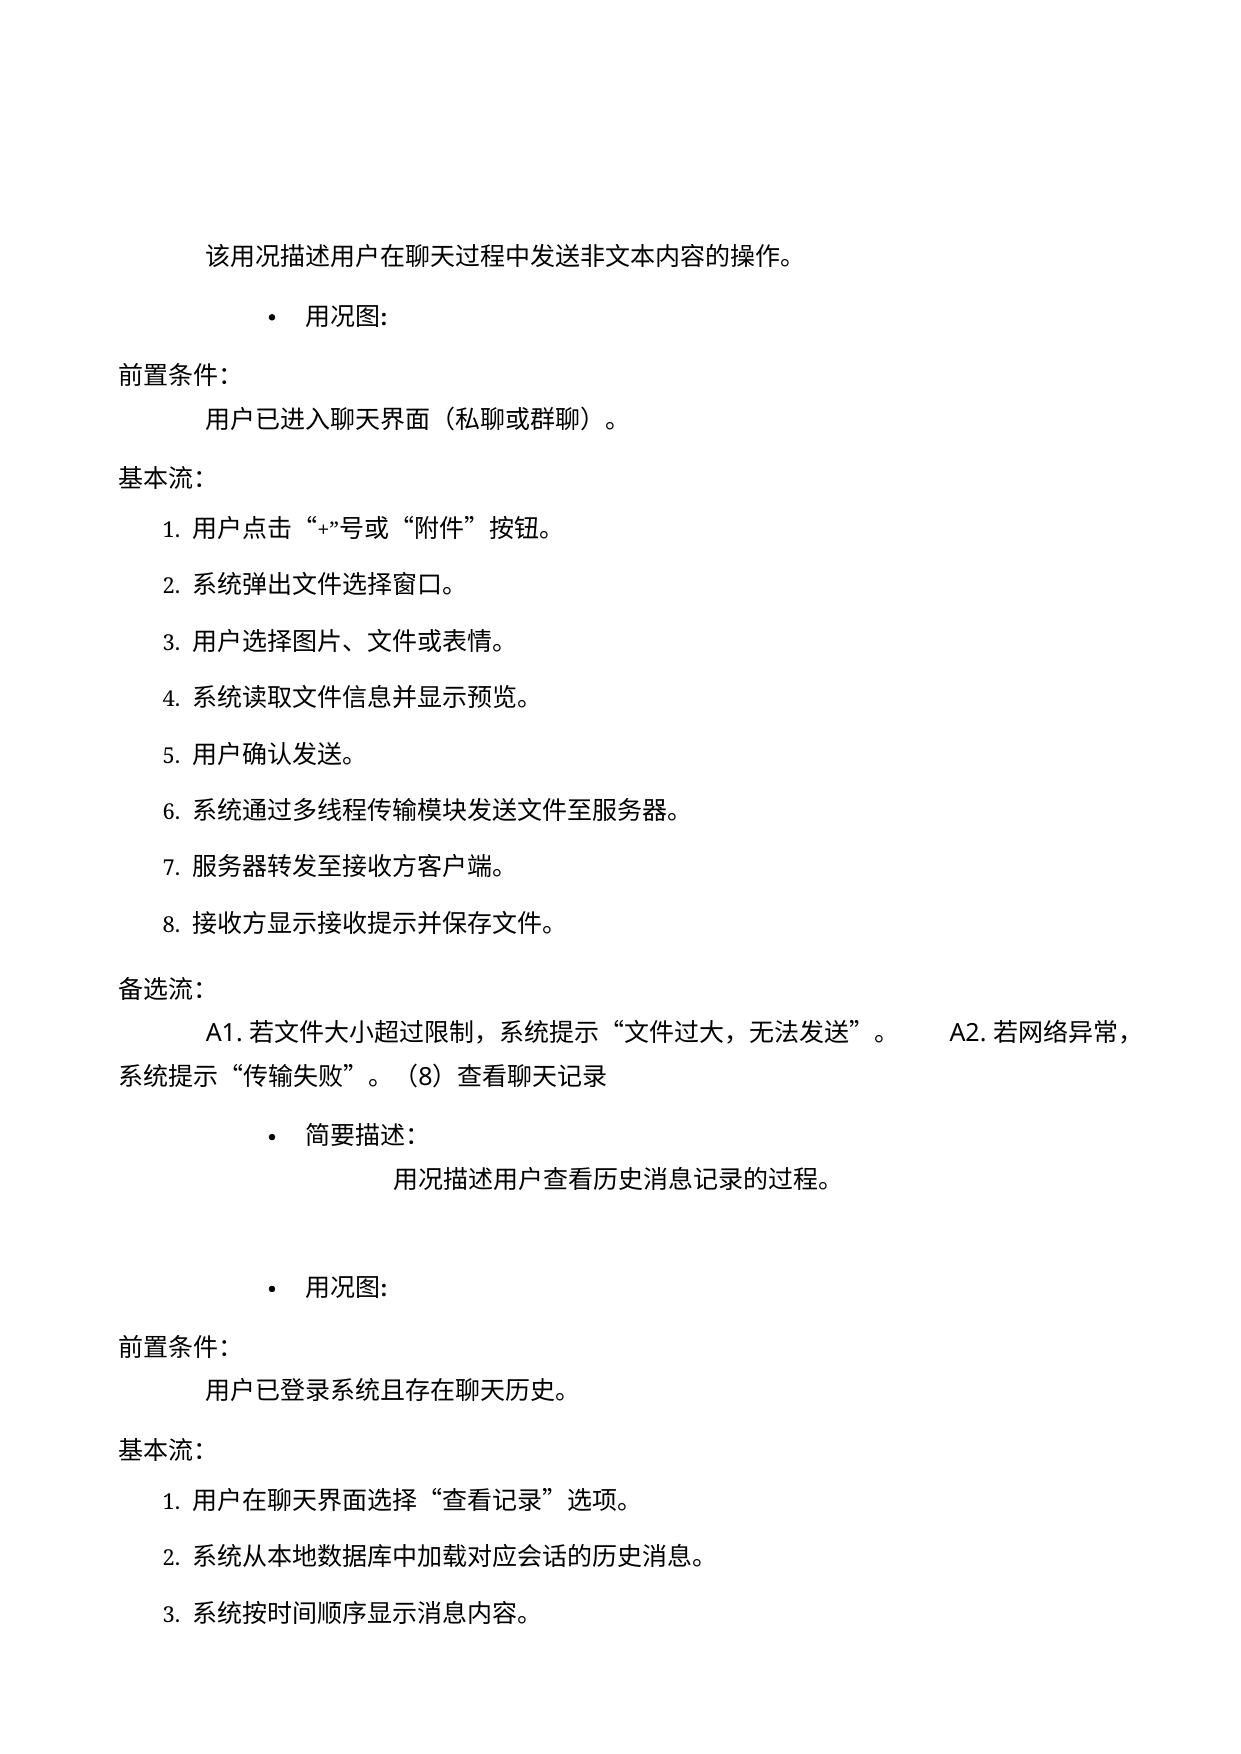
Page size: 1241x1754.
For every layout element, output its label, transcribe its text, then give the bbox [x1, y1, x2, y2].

list 用户在聊天界面选择“查看记录”选项。 [162, 1480, 1122, 1517]
list 用况图: [268, 1268, 1122, 1304]
subtitle 前置条件： 用户已登录系统且存在聊天历史。 [118, 1327, 1122, 1407]
list 系统弹出文件选择窗口。 [162, 565, 1122, 601]
list 接收方显示接收提示并保存文件。 [162, 903, 1122, 939]
list 系统从本地数据库中加载对应会话的历史消息。 [162, 1537, 1122, 1573]
list 系统按时间顺序显示消息内容。 [162, 1593, 1122, 1629]
list 系统读取文件信息并显示预览。 [162, 678, 1122, 714]
subtitle 基本流： [118, 459, 1122, 495]
list 系统通过多线程传输模块发送文件至服务器。 [162, 790, 1122, 827]
list 简要描述： 用况描述用户查看历史消息记录的过程。 [268, 1116, 1122, 1196]
list 用户选择图片、文件或表情。 [162, 621, 1122, 658]
subtitle 前置条件： 用户已进入聊天界面（私聊或群聊）。 [118, 356, 1122, 435]
list 服务器转发至接收方客户端。 [162, 847, 1122, 883]
subtitle 备选流： A1. 若文件大小超过限制，系统提示“文件过大，无法发送”。 A2. 若网络异常，系统提示“传输失败”。（8）查看聊天记录 [118, 969, 1122, 1092]
list 用户点击“+”号或“附件”按钮。 [162, 509, 1122, 545]
subtitle 基本流： [118, 1430, 1122, 1467]
list 用户确认发送。 [162, 734, 1122, 770]
list 用况图: [268, 296, 1122, 332]
subtitle 该用况描述用户在聊天过程中发送非文本内容的操作。 [118, 236, 1122, 272]
